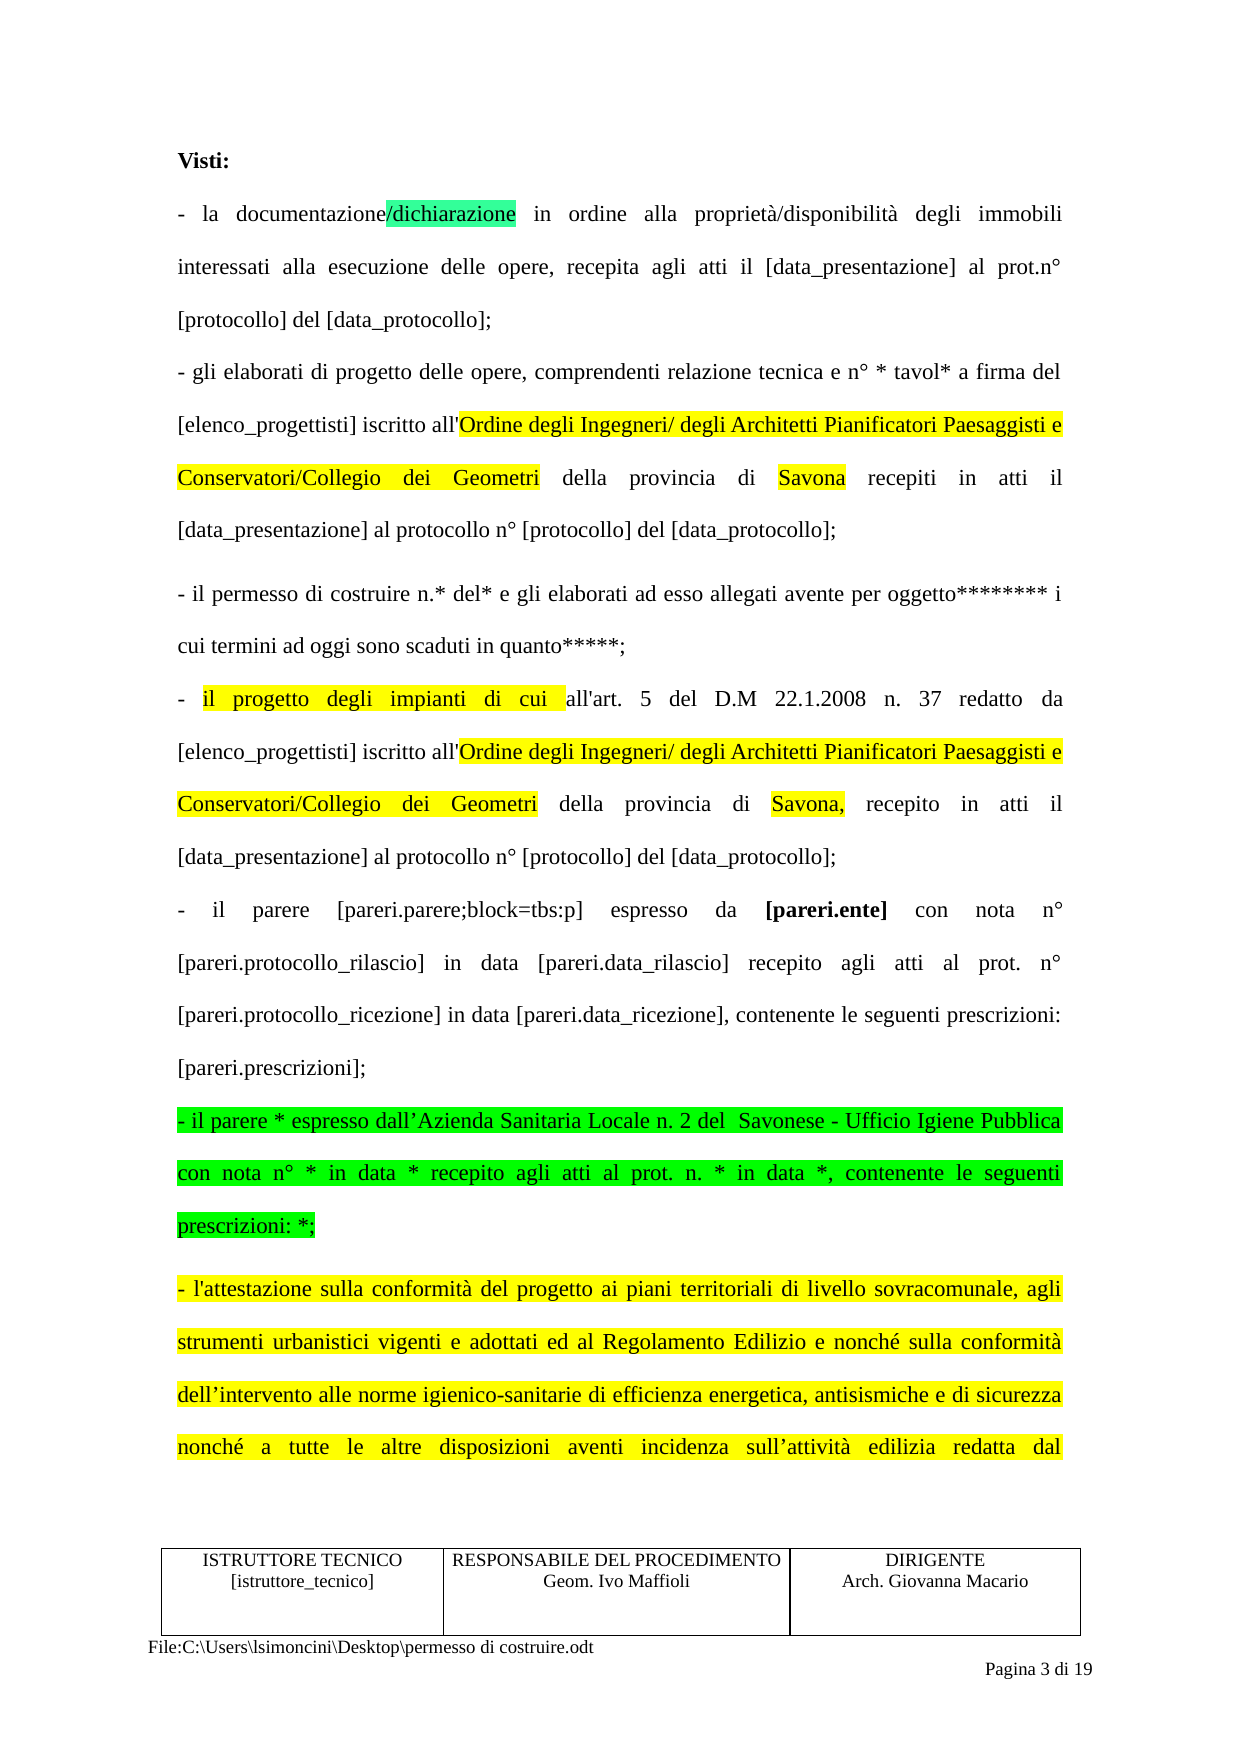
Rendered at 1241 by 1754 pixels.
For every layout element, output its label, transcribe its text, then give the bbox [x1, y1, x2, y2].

text - il permesso di costruire n.* del* e gli elaborati ad esso allegati avente per oggetto******** i cui termini ad oggi sono scaduti in quanto*****; [177, 580, 1063, 659]
text - la documentazione/dichiarazione in ordine alla proprietà/disponibilità degli immobili interessati alla esecuzione delle opere, recepita agli atti il [data_presentazione] al prot.n° [protocollo] del [data_protocollo]; [177, 200, 1063, 332]
text Visti: [177, 148, 1063, 174]
text - il parere [pareri.parere;block=tbs:p] espresso da [pareri.ente] con nota n° [pareri.protocollo_rilascio] in data [pareri.data_rilascio] recepito agli atti al prot. n° [pareri.protocollo_ricezione] in data [pareri.data_ricezione], contenente le seguenti prescrizioni: [pareri.prescrizioni]; [177, 896, 1063, 1080]
text - l'attestazione sulla conformità del progetto ai piani territoriali di livello sovracomunale, agli strumenti urbanistici vigenti e adottati ed al Regolamento Edilizio e nonché sulla conformità dell’intervento alle norme igienico-sanitarie di efficienza energetica, antisismiche e di sicurezza nonché a tutte le altre disposizioni aventi incidenza sull’attività edilizia redatta dal [177, 1275, 1063, 1460]
text - il progetto degli impianti di cui all'art. 5 del D.M 22.1.2008 n. 37 redatto da [elenco_progettisti] iscritto all'Ordine degli Ingegneri/ degli Architetti Pianificatori Paesaggisti e Conservatori/Collegio dei Geometri della provincia di Savona, recepito in atti il [data_presentazione] al protocollo n° [protocollo] del [data_protocollo]; [177, 685, 1063, 869]
text - il parere * espresso dall’Azienda Sanitaria Locale n. 2 del Savonese - Ufficio Igiene Pubblica con nota n° * in data * recepito agli atti al prot. n. * in data *, contenente le seguenti prescrizioni: *; [177, 1107, 1063, 1238]
text - gli elaborati di progetto delle opere, comprendenti relazione tecnica e n° * tavol* a firma del [elenco_progettisti] iscritto all'Ordine degli Ingegneri/ degli Architetti Pianificatori Paesaggisti e Conservatori/Collegio dei Geometri della provincia di Savona recepiti in atti il [data_presentazione] al protocollo n° [protocollo] del [data_protocollo]; [177, 358, 1063, 543]
